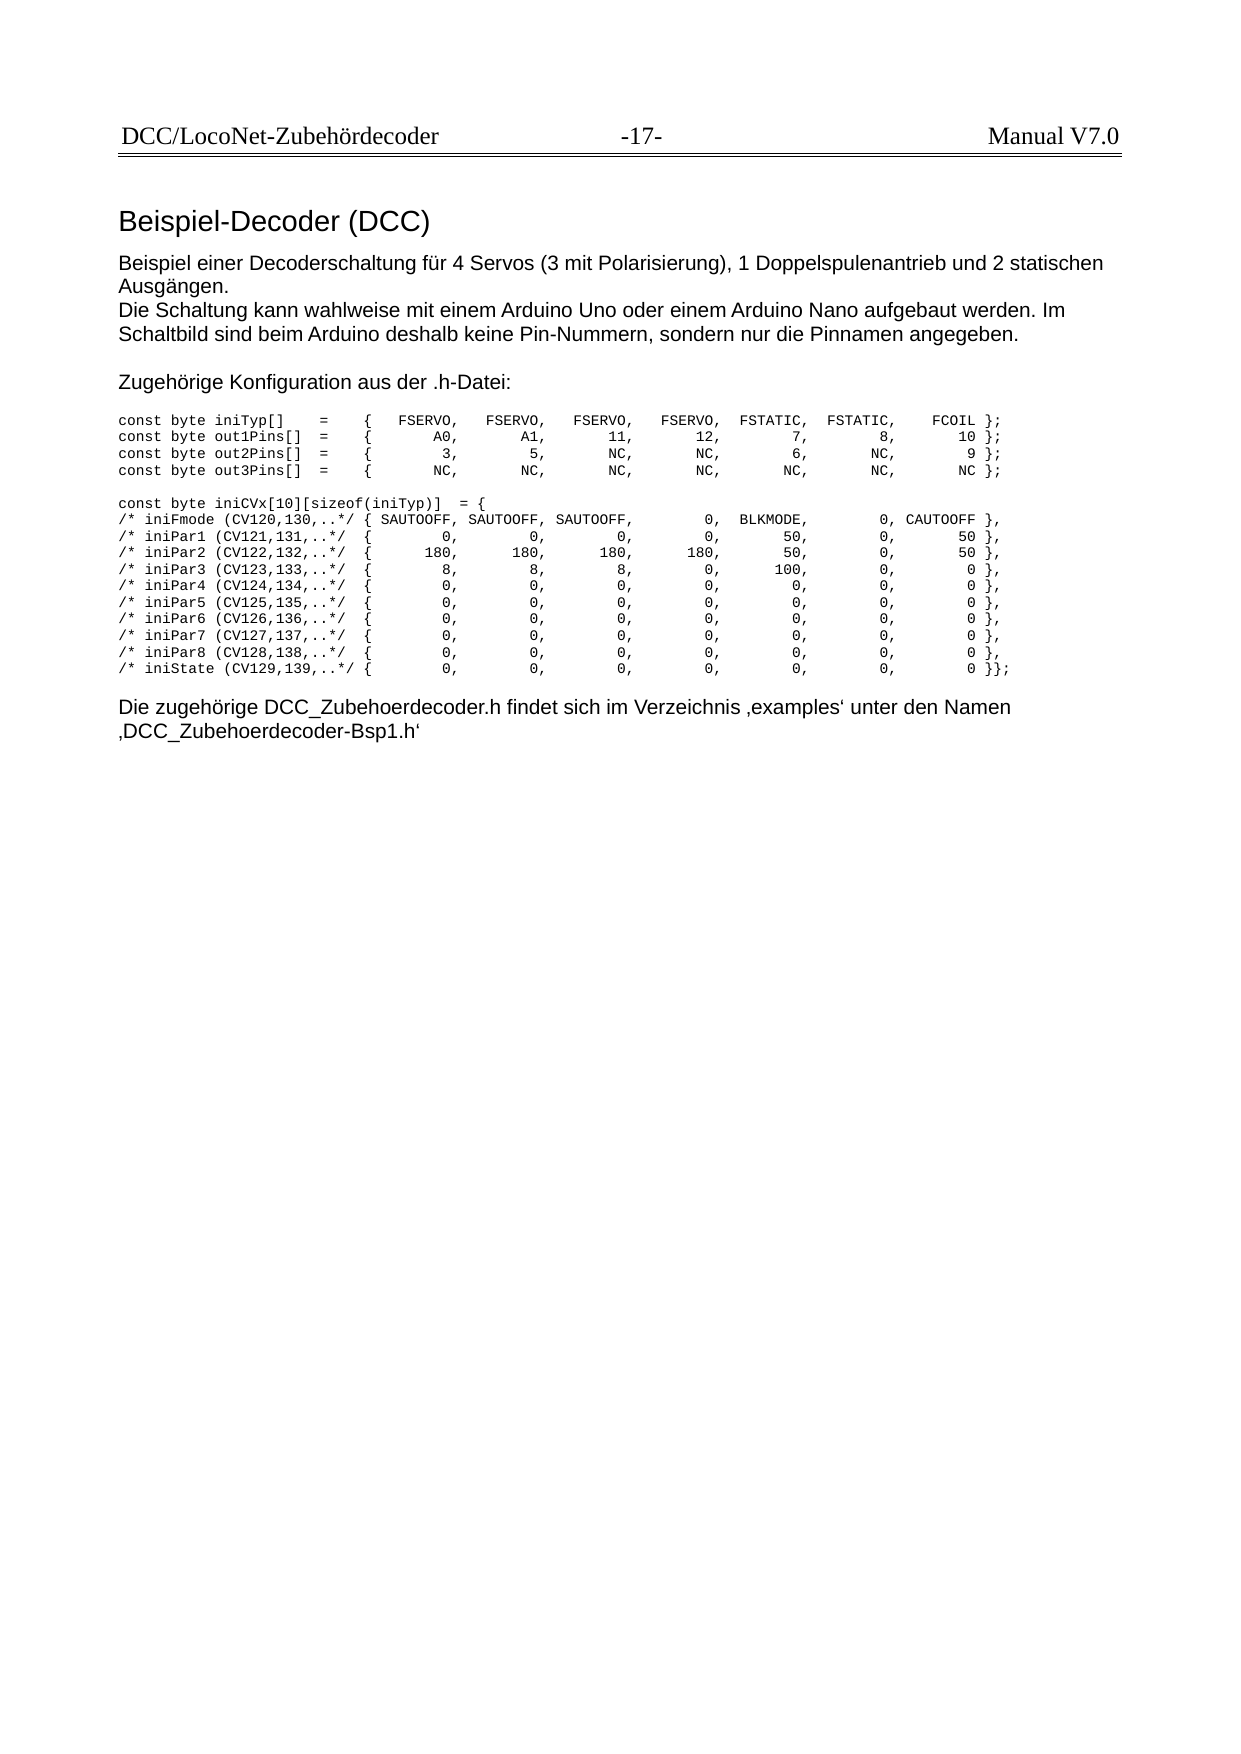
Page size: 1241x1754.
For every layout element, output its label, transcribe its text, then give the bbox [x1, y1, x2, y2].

text const byte iniTyp[] = { FSERVO, FSERVO, FSERVO, FSERVO, FSTATIC, FSTATIC, FCOIL }; [118, 413, 1122, 429]
text /* iniPar3 (CV123,133,..*/ { 8, 8, 8, 0, 100, 0, 0 }, [118, 562, 1122, 579]
text Die zugehörige DCC_Zubehoerdecoder.h findet sich im Verzeichnis ‚examples‘ unter den Namen ‚DCC_Zubehoerdecoder-Bsp1.h‘ [118, 694, 1122, 742]
text /* iniPar6 (CV126,136,..*/ { 0, 0, 0, 0, 0, 0, 0 }, [118, 612, 1122, 628]
text /* iniPar7 (CV127,137,..*/ { 0, 0, 0, 0, 0, 0, 0 }, [118, 628, 1122, 645]
text /* iniPar5 (CV125,135,..*/ { 0, 0, 0, 0, 0, 0, 0 }, [118, 595, 1122, 612]
text /* iniPar1 (CV121,131,..*/ { 0, 0, 0, 0, 50, 0, 50 }, [118, 529, 1122, 546]
text const byte out1Pins[] = { A0, A1, 11, 12, 7, 8, 10 }; [118, 429, 1122, 446]
text /* iniFmode (CV120,130,..*/ { SAUTOOFF, SAUTOOFF, SAUTOOFF, 0, BLKMODE, 0, CAUTOOFF }, [118, 512, 1122, 529]
title Beispiel-Decoder (DCC) [118, 204, 1122, 238]
text Zugehörige Konfiguration aus der .h-Datei: [118, 370, 1122, 394]
text /* iniPar4 (CV124,134,..*/ { 0, 0, 0, 0, 0, 0, 0 }, [118, 579, 1122, 595]
text Beispiel einer Decoderschaltung für 4 Servos (3 mit Polarisierung), 1 Doppelspulenantrieb und 2 statischen Ausgängen. [118, 250, 1122, 298]
text const byte iniCVx[10][sizeof(iniTyp)] = { [118, 496, 1122, 512]
text /* iniState (CV129,139,..*/ { 0, 0, 0, 0, 0, 0, 0 }}; [118, 661, 1122, 678]
text /* iniPar8 (CV128,138,..*/ { 0, 0, 0, 0, 0, 0, 0 }, [118, 645, 1122, 661]
text const byte out3Pins[] = { NC, NC, NC, NC, NC, NC, NC }; [118, 463, 1122, 479]
text Die Schaltung kann wahlweise mit einem Arduino Uno oder einem Arduino Nano aufgebaut werden. Im Schaltbild sind beim Arduino deshalb keine Pin-Nummern, sondern nur die Pinnamen angegeben. [118, 298, 1122, 346]
text /* iniPar2 (CV122,132,..*/ { 180, 180, 180, 180, 50, 0, 50 }, [118, 546, 1122, 562]
text const byte out2Pins[] = { 3, 5, NC, NC, 6, NC, 9 }; [118, 446, 1122, 463]
